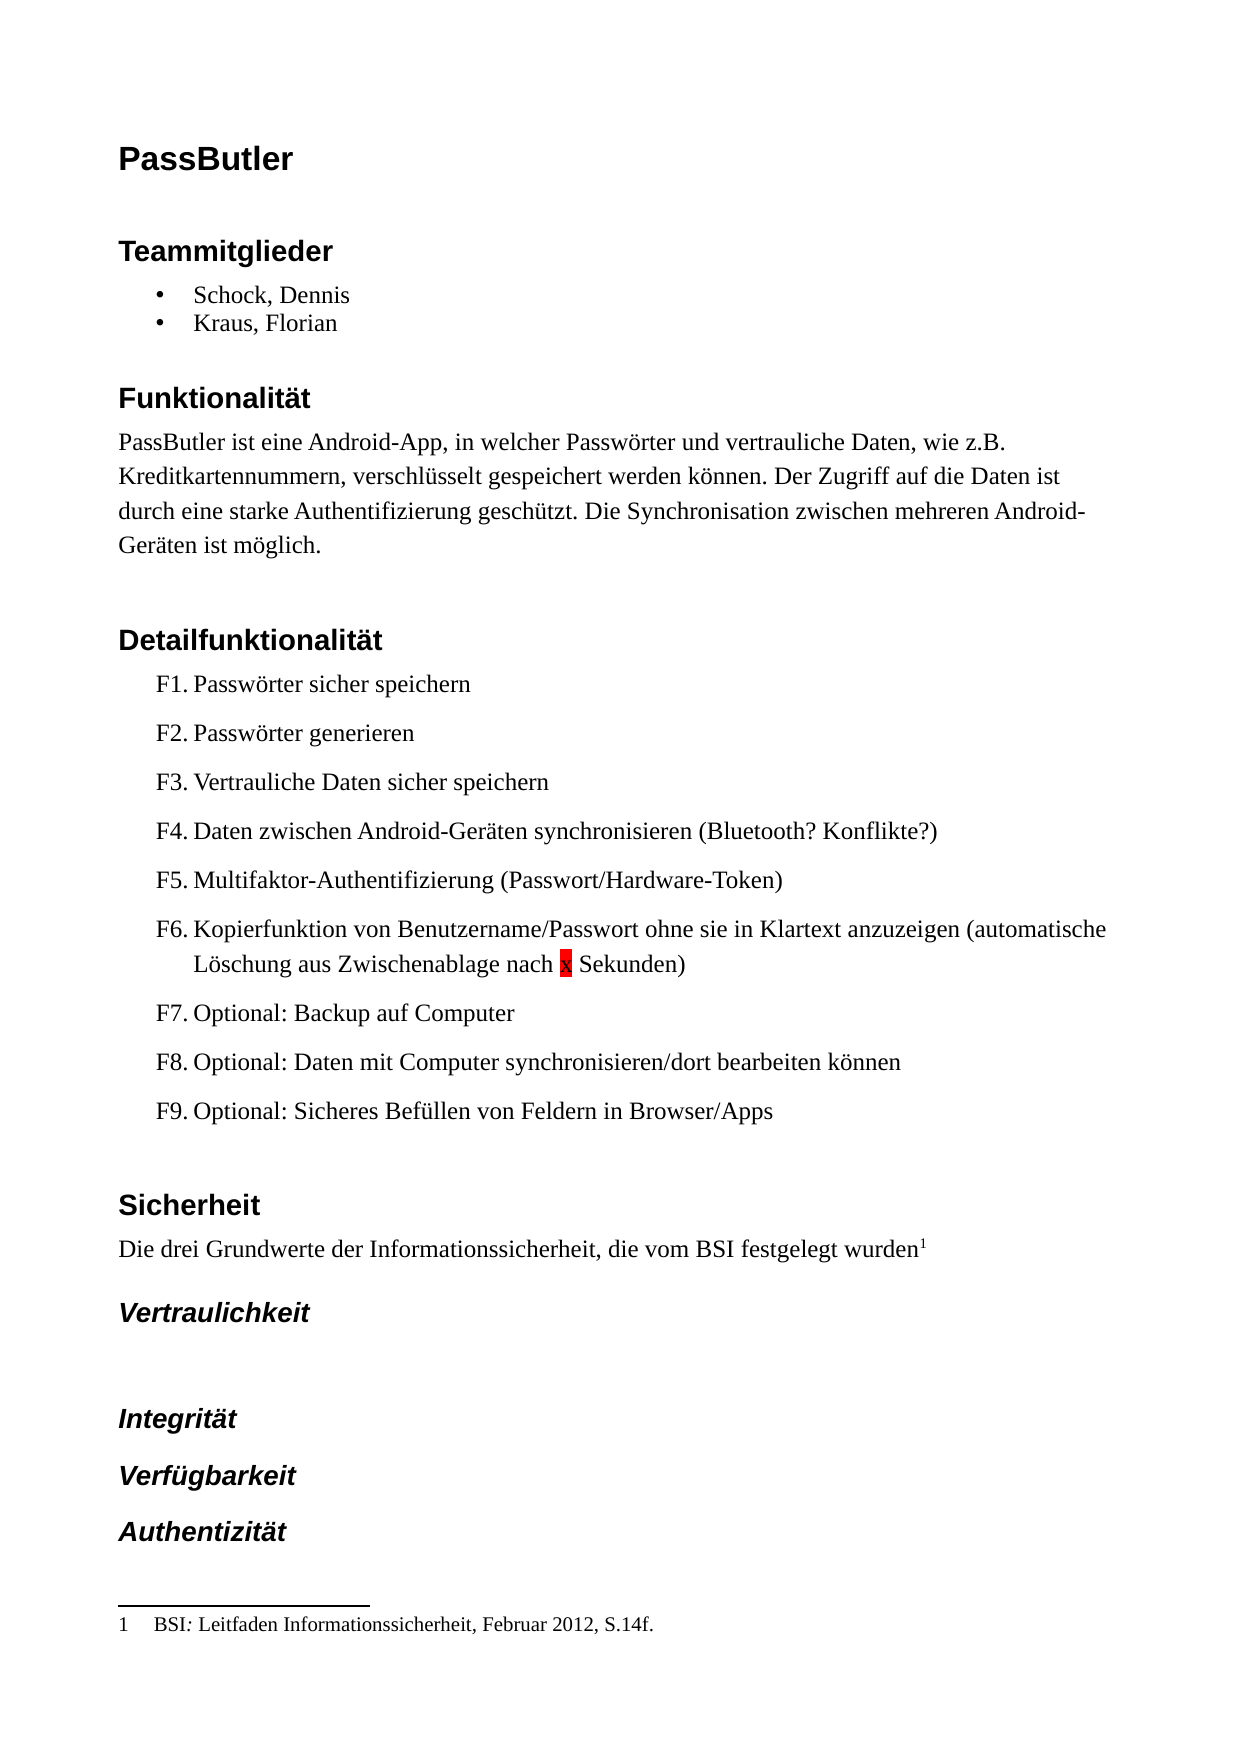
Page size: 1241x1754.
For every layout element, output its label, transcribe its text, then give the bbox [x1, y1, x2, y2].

subtitle Vertraulichkeit [118, 1296, 1122, 1328]
list Vertrauliche Daten sicher speichern [156, 767, 1122, 796]
list Optional: Sicheres Befüllen von Feldern in Browser/Apps [156, 1096, 1122, 1124]
subtitle Integrität [118, 1402, 1122, 1434]
subtitle Teammitglieder [118, 233, 1122, 267]
list Kopierfunktion von Benutzername/Passwort ohne sie in Klartext anzuzeigen (automatische Löschung aus Zwischenablage nach x Sekunden) [156, 914, 1122, 977]
list Passwörter sicher speichern [156, 669, 1122, 698]
list Daten zwischen Android-Geräten synchronisieren (Bluetooth? Konflikte?) [156, 816, 1122, 845]
subtitle Funktionalität [118, 381, 1122, 414]
list Passwörter generieren [156, 718, 1122, 747]
subtitle Verfügbarkeit [118, 1459, 1122, 1491]
subtitle PassButler [118, 139, 1122, 178]
subtitle Sicherheit [118, 1188, 1122, 1222]
subtitle Detailfunktionalität [118, 623, 1122, 656]
text Die drei Grundwerte der Informationssicherheit, die vom BSI festgelegt wurden [118, 1234, 1122, 1263]
text PassButler ist eine Android-App, in welcher Passwörter und vertrauliche Daten, wie z.B. Kreditkartennummern, verschlüsselt gespeichert werden können. Der Zugriff auf die Daten ist durch eine starke Authentifizierung geschützt. Die Synchronisation zwischen mehreren Android-Geräten ist möglich. [118, 427, 1122, 559]
text BSI: Leitfaden Informationssicherheit, Februar 2012, S.14f. [118, 1612, 1122, 1636]
list Optional: Backup auf Computer [156, 998, 1122, 1026]
subtitle Authentizität [118, 1516, 1122, 1548]
list Multifaktor-Authentifizierung (Passwort/Hardware-Token) [156, 865, 1122, 894]
list Kraus, Florian [156, 308, 1122, 337]
list Schock, Dennis [156, 280, 1122, 308]
list Optional: Daten mit Computer synchronisieren/dort bearbeiten können [156, 1047, 1122, 1076]
